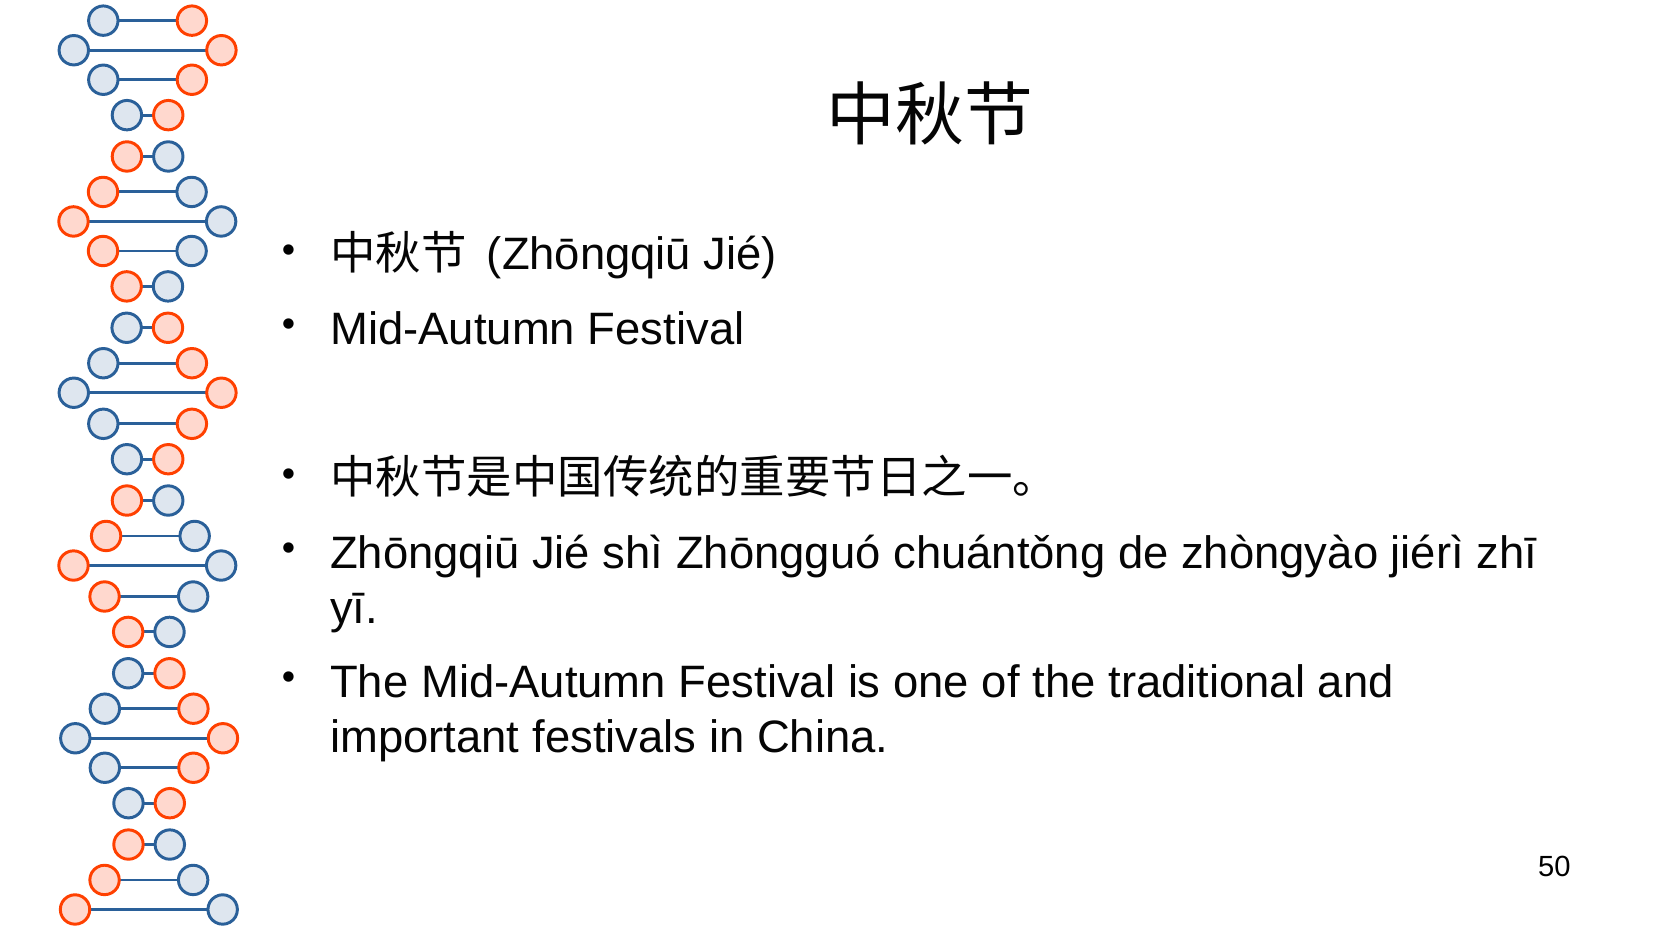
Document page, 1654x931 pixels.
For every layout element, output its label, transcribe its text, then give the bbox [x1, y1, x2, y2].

list 中秋节 (Zhōngqiū Jié) Mid-Autumn Festival 中秋节是中国传统的重要节日之一。 Zhōngqiū Jié shì Zhōngguó chuántǒng de zhòngyào jiérì zhī yī. The Mid-Autumn Festival is one of the traditional and important festivals in China. [265, 224, 1595, 764]
title 中秋节 [265, 35, 1595, 189]
